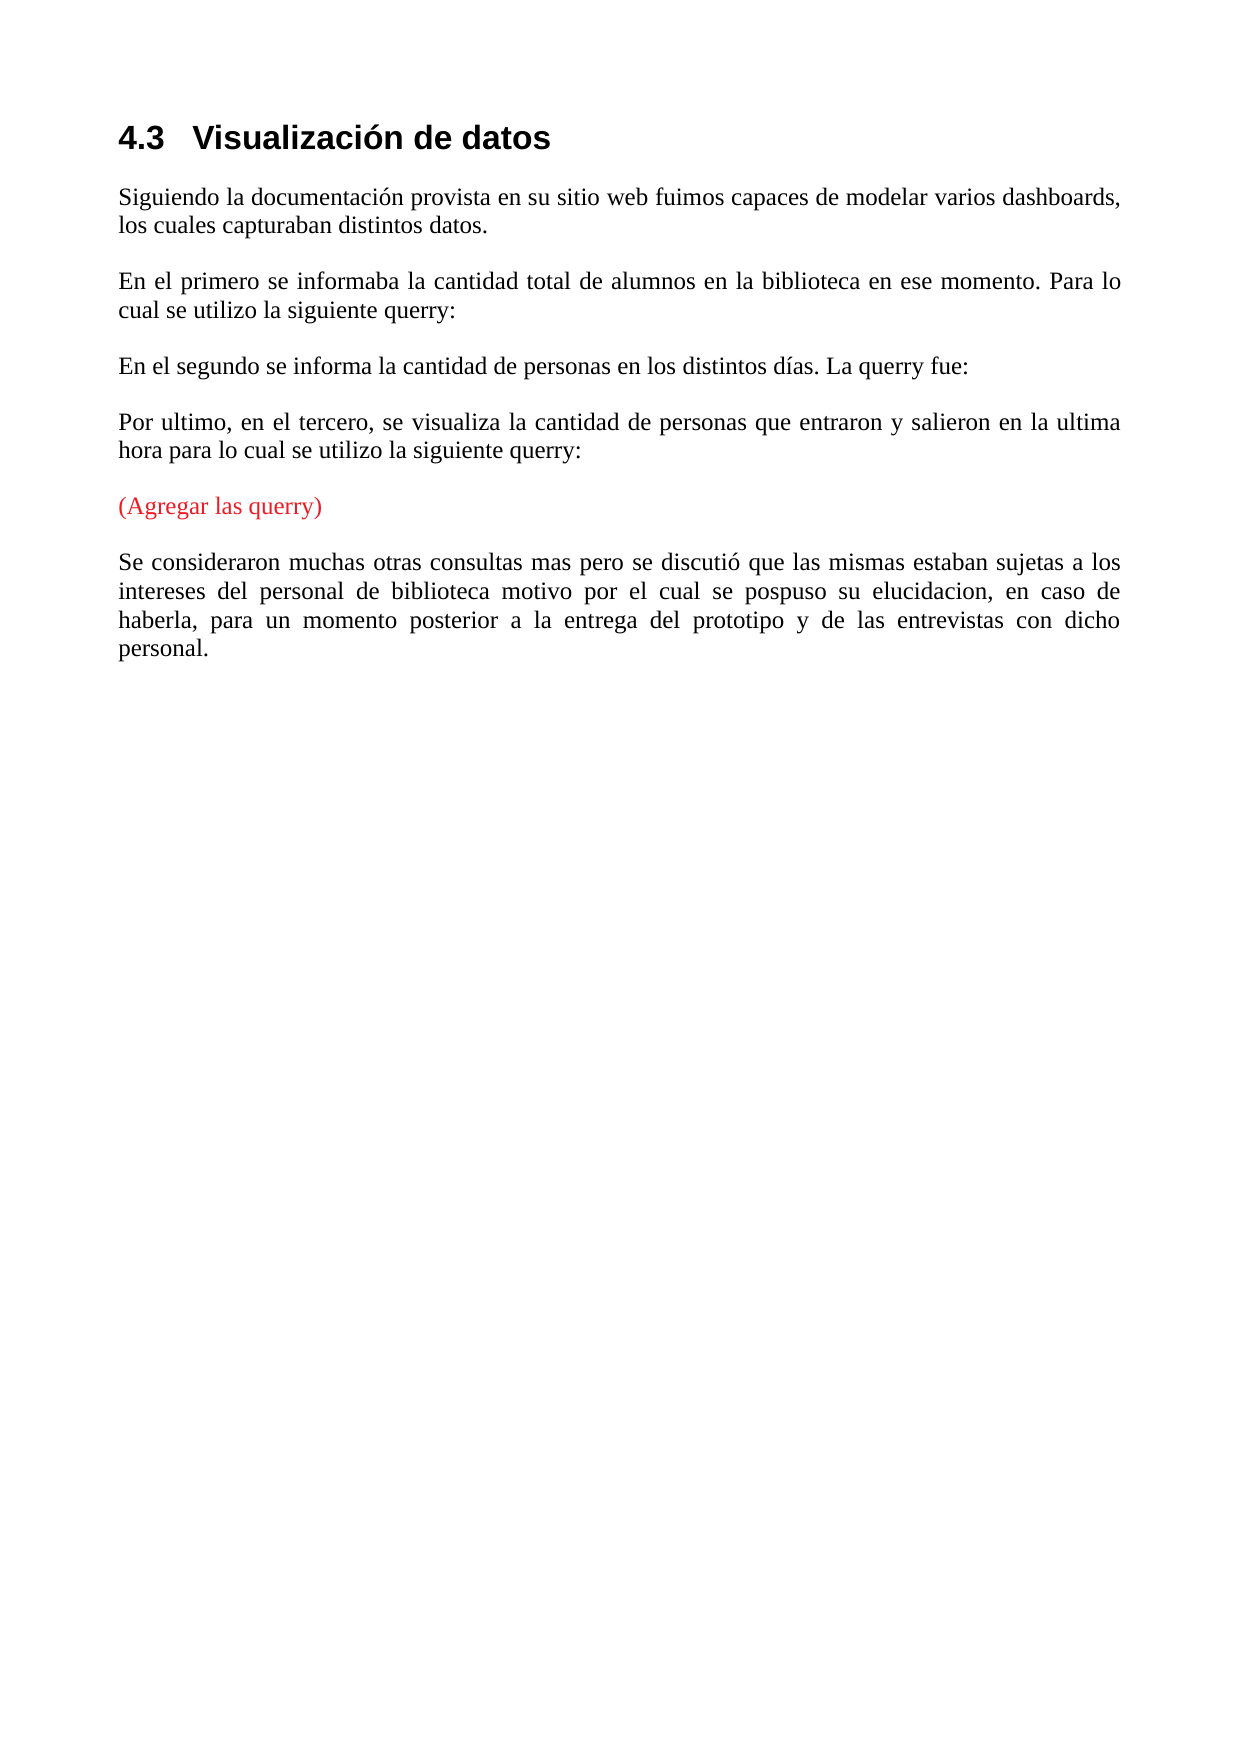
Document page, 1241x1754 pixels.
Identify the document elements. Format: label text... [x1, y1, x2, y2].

text En el primero se informaba la cantidad total de alumnos en la biblioteca en ese momento. Para lo cual se utilizo la siguiente querry: [118, 266, 1122, 324]
subtitle Visualización de datos [118, 118, 1122, 157]
text (Agregar las querry) [118, 491, 1122, 520]
text Por ultimo, en el tercero, se visualiza la cantidad de personas que entraron y salieron en la ultima hora para lo cual se utilizo la siguiente querry: [118, 407, 1122, 464]
text Se consideraron muchas otras consultas mas pero se discutió que las mismas estaban sujetas a los intereses del personal de biblioteca motivo por el cual se pospuso su elucidacion, en caso de haberla, para un momento posterior a la entrega del prototipo y de las entrevistas con dicho personal. [118, 547, 1122, 662]
text Siguiendo la documentación provista en su sitio web fuimos capaces de modelar varios dashboards, los cuales capturaban distintos datos. [118, 182, 1122, 239]
text En el segundo se informa la cantidad de personas en los distintos días. La querry fue: [118, 351, 1122, 380]
